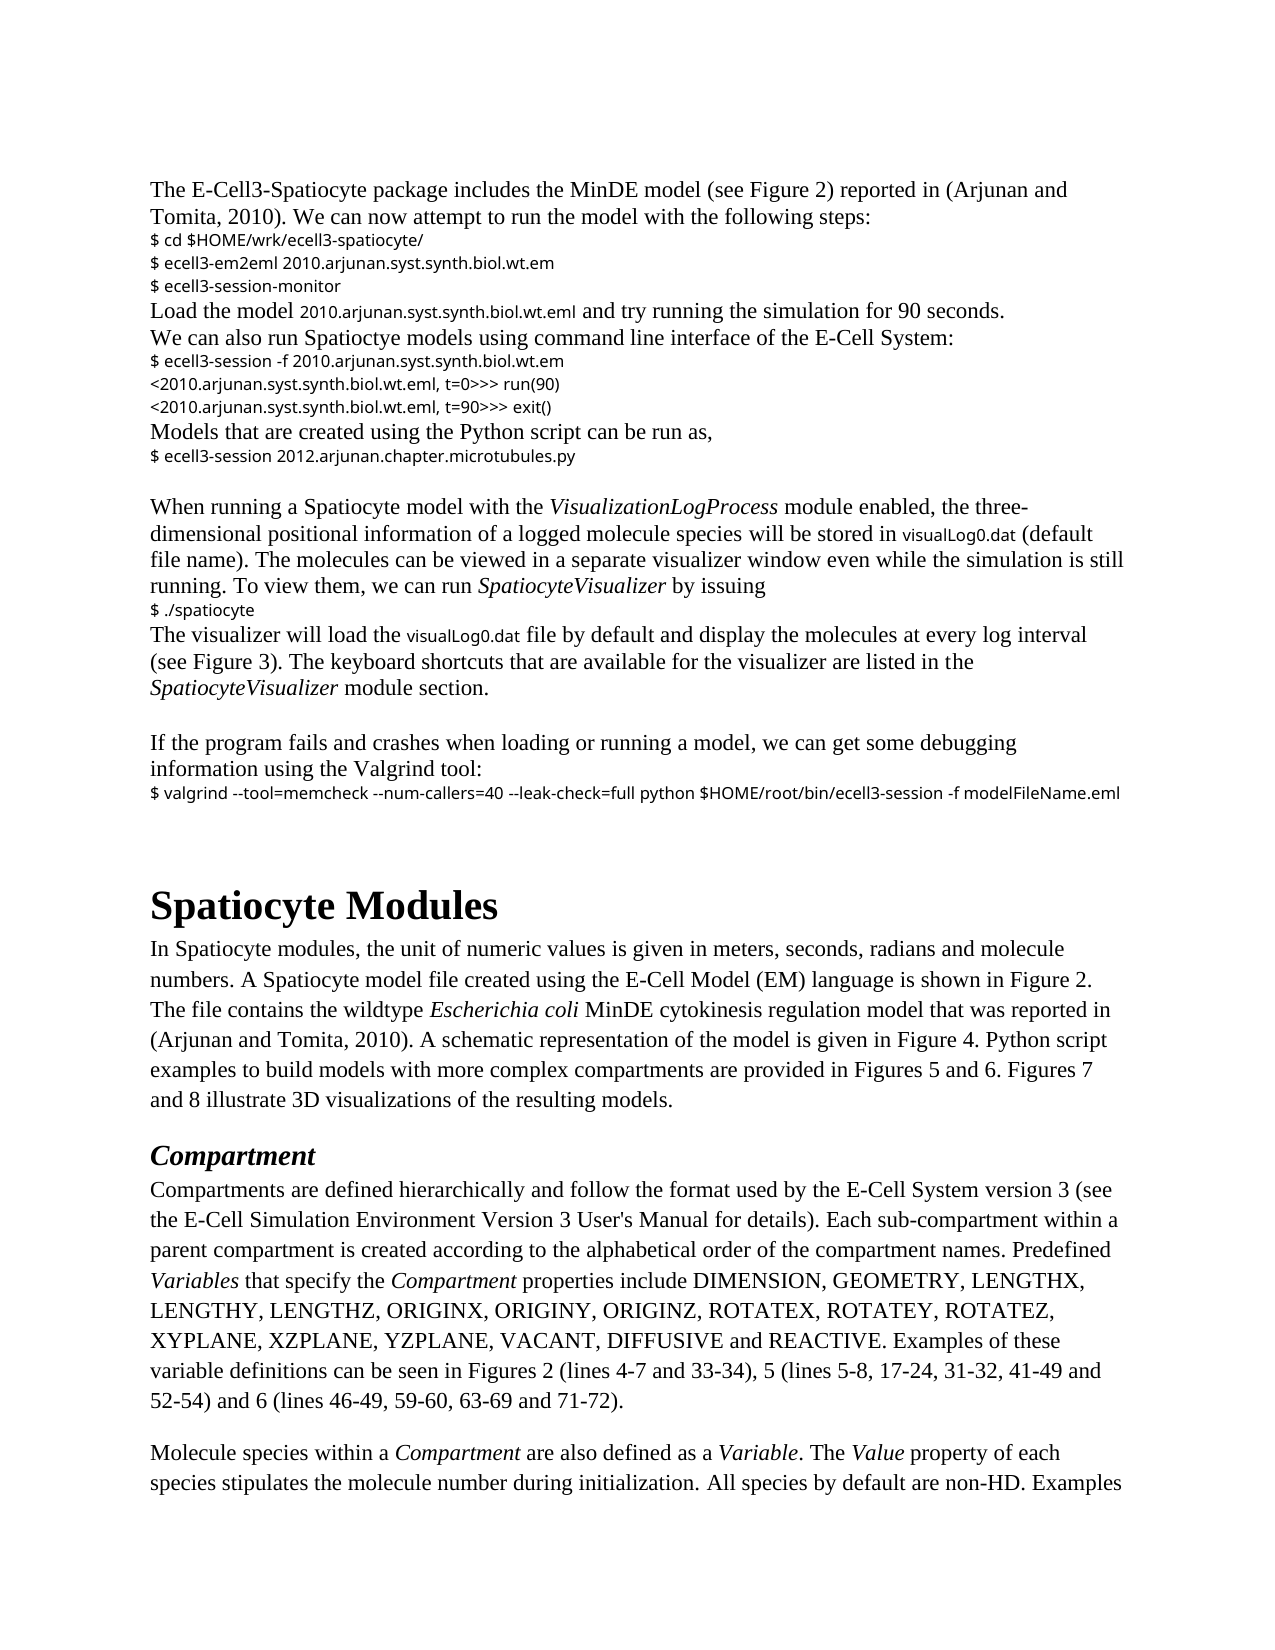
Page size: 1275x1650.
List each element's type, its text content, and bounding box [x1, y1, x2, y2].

text Compartments are defined hierarchically and follow the format used by the E-Cell System version 3 (see the E-Cell Simulation Environment Version 3 User's Manual for details). Each sub-compartment within a parent compartment is created according to the alphabetical order of the compartment names. Predefined Variables that specify the Compartment properties include DIMENSION, GEOMETRY, LENGTHX, LENGTHY, LENGTHZ, ORIGINX, ORIGINY, ORIGINZ, ROTATEX, ROTATEY, ROTATEZ, XYPLANE, XZPLANE, YZPLANE, VACANT, DIFFUSIVE and REACTIVE. Examples of these variable definitions can be seen in Figures 2 (lines 4-7 and 33-34), 5 (lines 5-8, 17-24, 31-32, 41-49 and 52-54) and 6 (lines 46-49, 59-60, 63-69 and 71-72). [150, 1176, 1125, 1414]
text $ cd $HOME/wrk/ecell3-spatiocyte/ [150, 229, 1125, 252]
text <2010.arjunan.syst.synth.biol.wt.eml, t=0>>> run(90) [150, 373, 1125, 395]
text Models that are created using the Python script can be run as, [150, 418, 1125, 444]
text When running a Spatiocyte model with the VisualizationLogProcess module enabled, the three-dimensional positional information of a logged molecule species will be stored in visualLog0.dat (default file name). The molecules can be viewed in a separate visualizer window even while the simulation is still running. To view them, we can run SpatiocyteVisualizer by issuing [150, 493, 1125, 599]
text $ valgrind --tool=memcheck --num-callers=40 --leak-check=full python $HOME/root/bin/ecell3-session -f modelFileName.eml [150, 781, 1125, 804]
text The E-Cell3-Spatiocyte package includes the MinDE model (see Figure 2) reported in (Arjunan and Tomita, 2010). We can now attempt to run the model with the following steps: [150, 176, 1125, 229]
text The visualizer will load the visualLog0.dat file by default and display the molecules at every log interval (see Figure 3). The keyboard shortcuts that are available for the visualizer are listed in the SpatiocyteVisualizer module section. [150, 622, 1125, 701]
text $ ecell3-em2eml 2010.arjunan.syst.synth.biol.wt.em [150, 252, 1125, 274]
text Molecule species within a Compartment are also defined as a Variable. The Value property of each species stipulates the molecule number during initialization. All species by default are non-HD. Examples [150, 1439, 1125, 1495]
subtitle Compartment [150, 1138, 1125, 1171]
text $ ecell3-session -f 2010.arjunan.syst.synth.biol.wt.em [150, 350, 1125, 373]
text <2010.arjunan.syst.synth.biol.wt.eml, t=90>>> exit() [150, 395, 1125, 418]
text $ ecell3-session-monitor [150, 274, 1125, 297]
text In Spatiocyte modules, the unit of numeric values is given in meters, seconds, radians and molecule numbers. A Spatiocyte model file created using the E-Cell Model (EM) language is shown in Figure 2. The file contains the wildtype Escherichia coli MinDE cytokinesis regulation model that was reported in (Arjunan and Tomita, 2010). A schematic representation of the model is given in Figure 4. Python script examples to build models with more complex compartments are provided in Figures 5 and 6. Figures 7 and 8 illustrate 3D visualizations of the resulting models. [150, 936, 1125, 1113]
text We can also run Spatioctye models using command line interface of the E-Cell System: [150, 323, 1125, 350]
text $ ./spatiocyte [150, 599, 1125, 622]
subtitle Spatiocyte Modules [150, 880, 1125, 928]
text If the program fails and crashes when loading or running a model, we can get some debugging information using the Valgrind tool: [150, 729, 1125, 781]
text Load the model 2010.arjunan.syst.synth.biol.wt.eml and try running the simulation for 90 seconds. [150, 297, 1125, 323]
text $ ecell3-session 2012.arjunan.chapter.microtubules.py [150, 444, 1125, 467]
